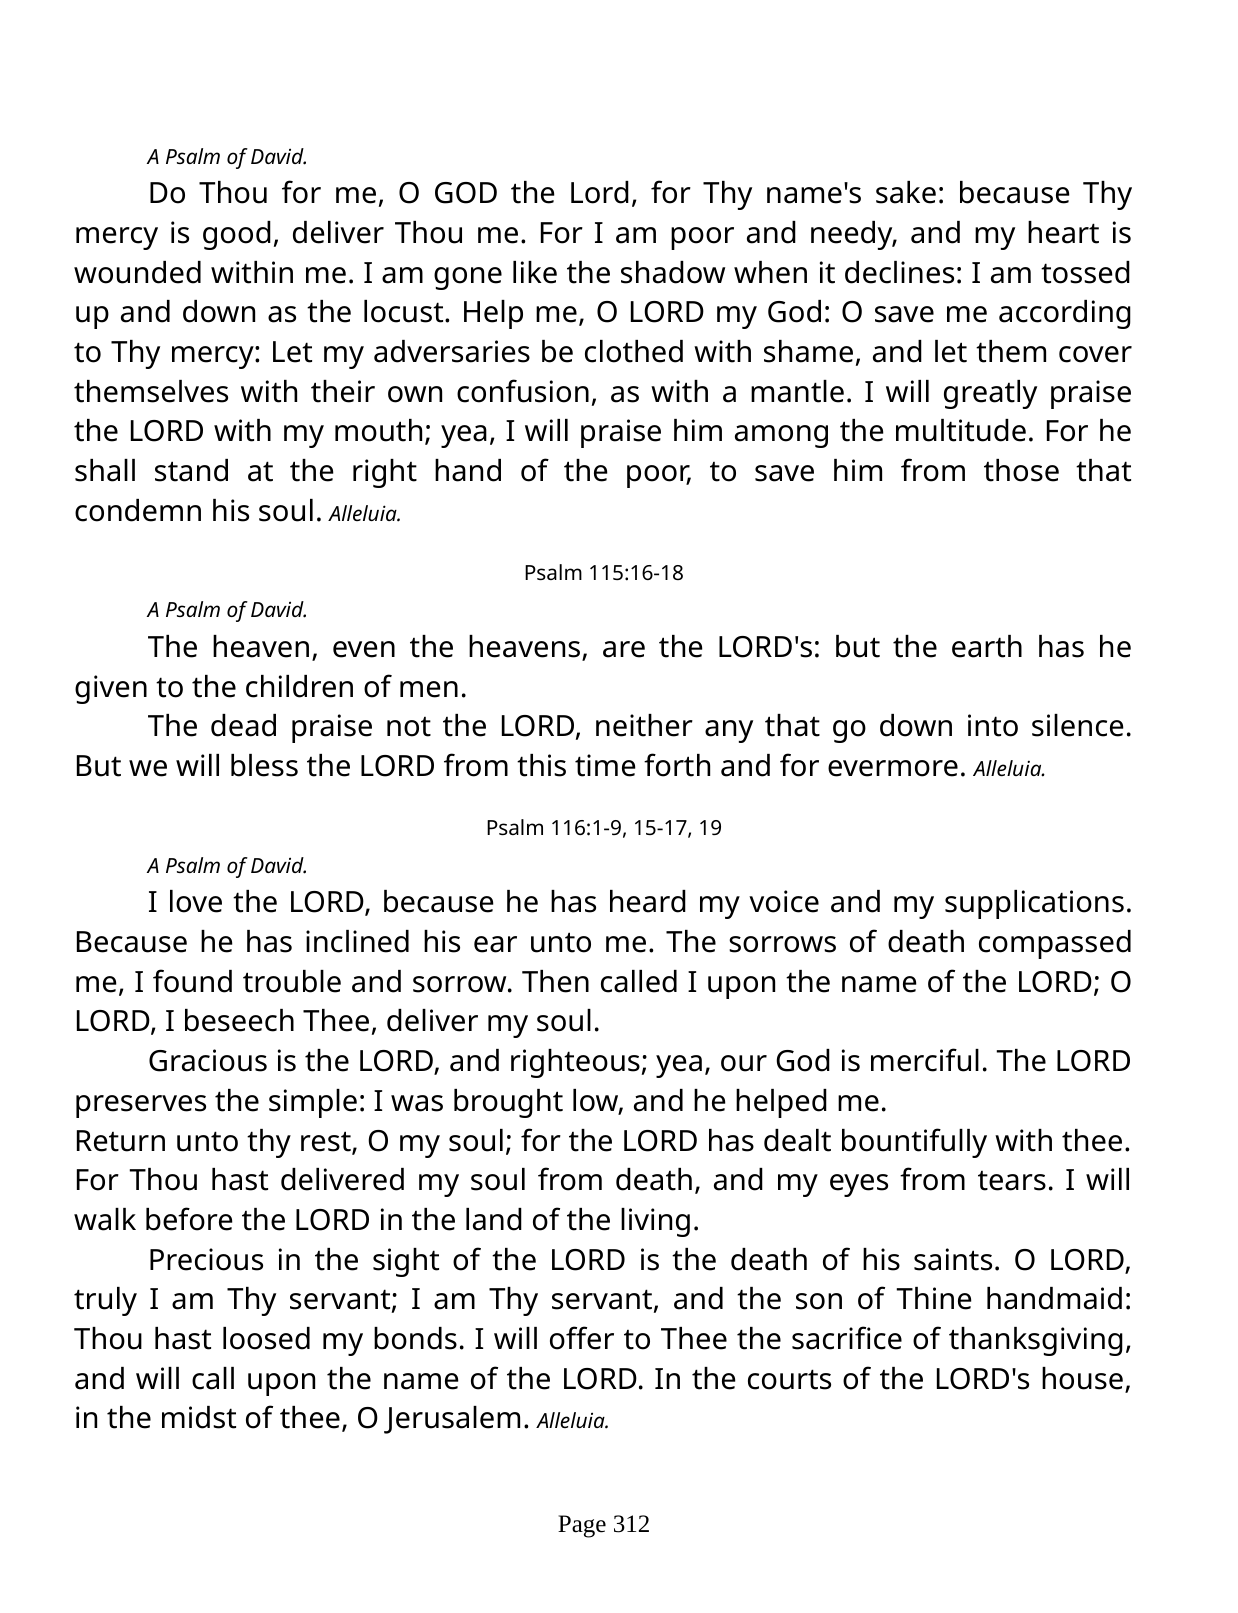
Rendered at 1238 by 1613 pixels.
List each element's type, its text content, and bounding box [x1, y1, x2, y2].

text The heaven, even the heavens, are the LORD's: but the earth has he given to the children of men. [74, 626, 1134, 706]
text Return unto thy rest, O my soul; for the LORD has dealt bountifully with thee. For Thou hast delivered my soul from death, and my eyes from tears. I will walk before the LORD in the land of the living. [74, 1120, 1134, 1239]
text Psalm 115:16-18 [74, 558, 1134, 587]
text I love the LORD, because he has heard my voice and my supplications. Because he has inclined his ear unto me. The sorrows of death compassed me, I found trouble and sorrow. Then called I upon the name of the LORD; O LORD, I beseech Thee, deliver my soul. [74, 882, 1134, 1040]
text A Psalm of David. [74, 587, 1134, 626]
text The dead praise not the LORD, neither any that go down into silence. But we will bless the LORD from this time forth and for evermore. Alleluia. [74, 706, 1134, 785]
text A Psalm of David. [74, 133, 1134, 173]
text A Psalm of David. [74, 842, 1134, 882]
text Gracious is the LORD, and righteous; yea, our God is merciful. The LORD preserves the simple: I was brought low, and he helped me. [74, 1040, 1134, 1120]
text Precious in the sight of the LORD is the death of his saints. O LORD, truly I am Thy servant; I am Thy servant, and the son of Thine handmaid: Thou hast loosed my bonds. I will offer to Thee the sacrifice of thanksgiving, and will call upon the name of the LORD. In the courts of the LORD's house, in the midst of thee, O Jerusalem. Alleluia. [74, 1239, 1134, 1437]
text Psalm 116:1-9, 15-17, 19 [74, 813, 1134, 842]
text Do Thou for me, O GOD the Lord, for Thy name's sake: because Thy mercy is good, deliver Thou me. For I am poor and needy, and my heart is wounded within me. I am gone like the shadow when it declines: I am tossed up and down as the locust. Help me, O LORD my God: O save me according to Thy mercy: Let my adversaries be clothed with shame, and let them cover themselves with their own confusion, as with a mantle. I will greatly praise the LORD with my mouth; yea, I will praise him among the multitude. For he shall stand at the right hand of the poor, to save him from those that condemn his soul. Alleluia. [74, 173, 1134, 530]
